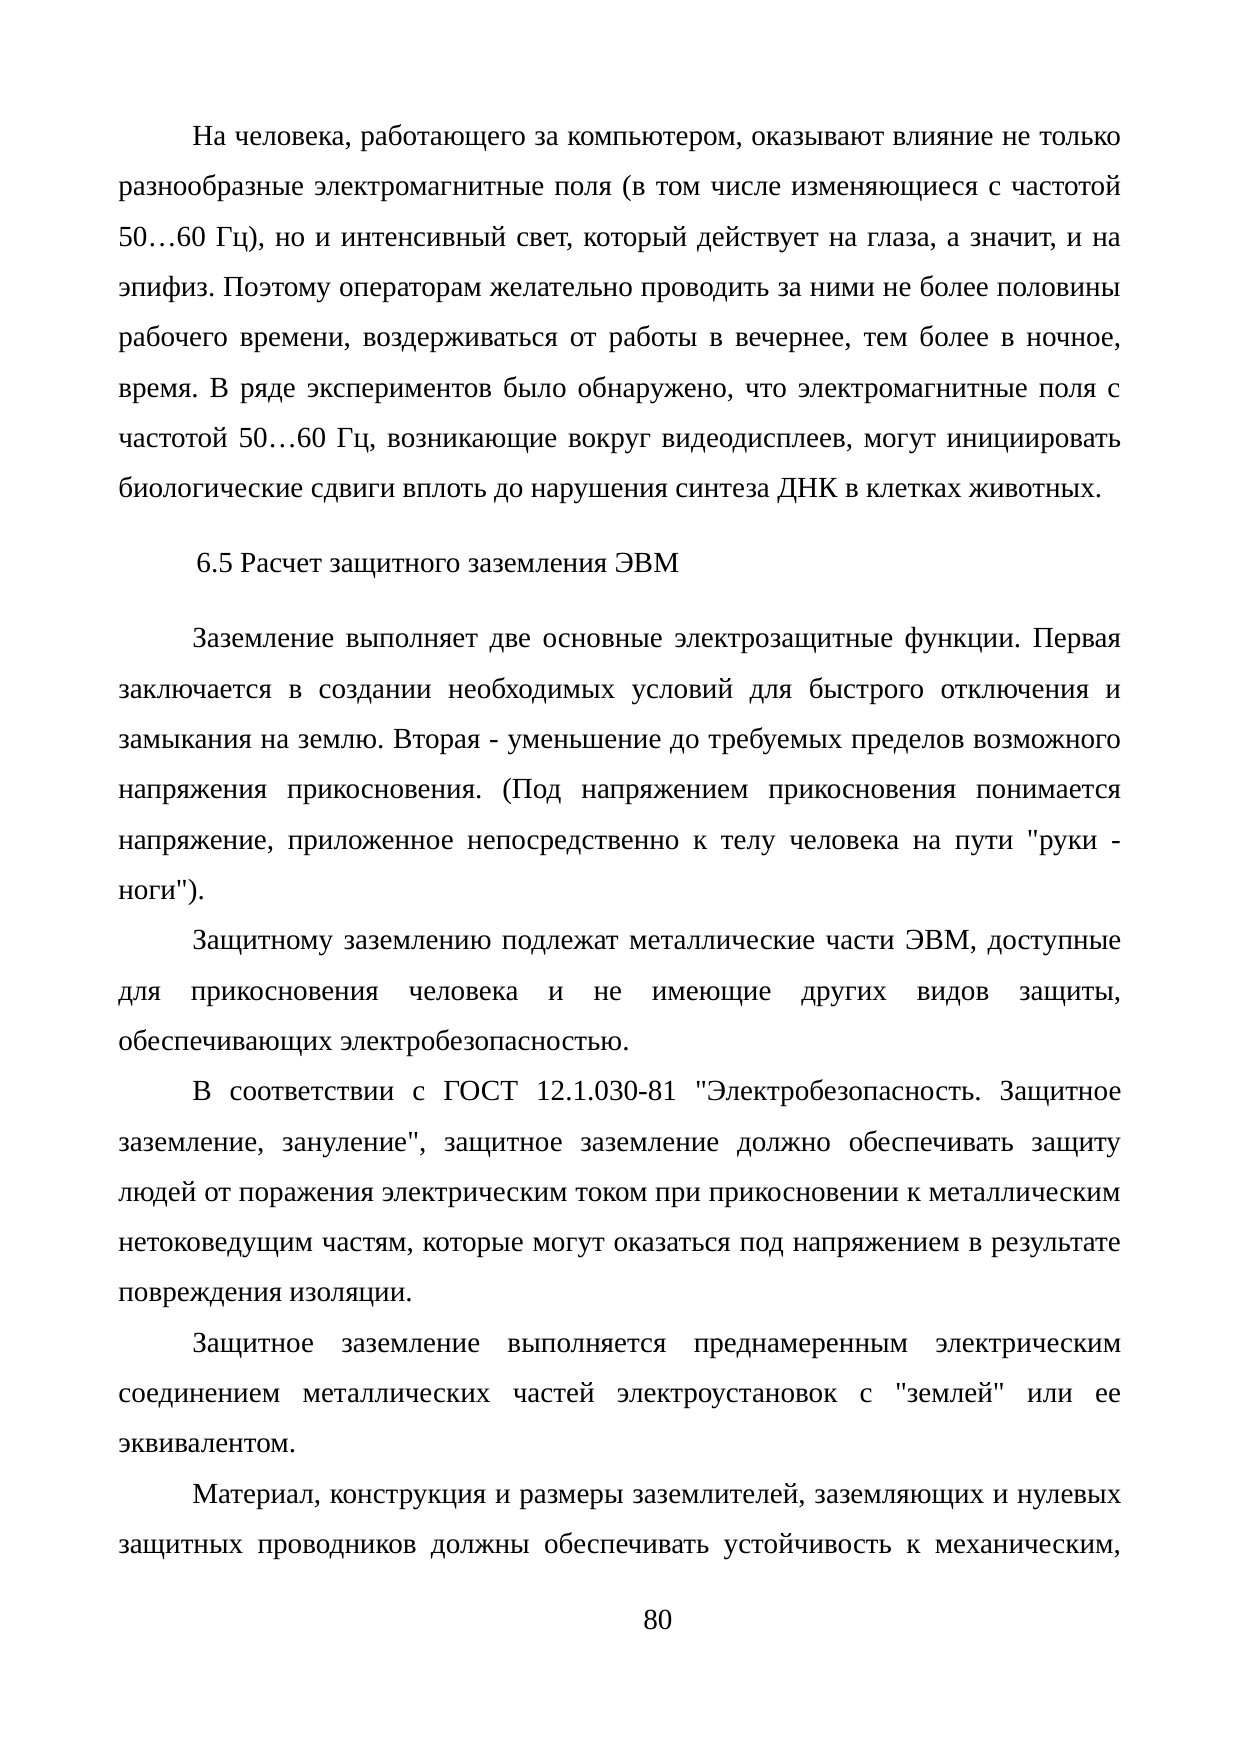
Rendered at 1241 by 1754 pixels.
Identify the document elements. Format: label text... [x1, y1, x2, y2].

subtitle Расчет защитного заземления ЭВМ [189, 545, 1122, 579]
text Защитное заземление выполняется преднамеренным электрическим соединением металлических частей электроустановок с "землей" или ее эквивалентом. [118, 1325, 1122, 1459]
text В соответствии с ГОСТ 12.1.030-81 "Электробезопасность. Защитное заземление, зануление", защитное заземление должно обеспечивать защиту людей от поражения электрическим током при прикосновении к металлическим нетоковедущим частям, которые могут оказаться под напряжением в результате повреждения изоляции. [118, 1073, 1122, 1308]
text Защитному заземлению подлежат металлические части ЭВМ, доступные для прикосновения человека и не имеющие других видов защиты, обеспечивающих электробезопасностью. [118, 922, 1122, 1057]
text На человека, работающего за компьютером, оказывают влияние не только разнообразные электромагнитные поля (в том числе изменяющиеся с частотой 50…60 Гц), но и интенсивный свет, который действует на глаза, а значит, и на эпифиз. Поэтому операторам желательно проводить за ними не более половины рабочего времени, воздерживаться от работы в вечернее, тем более в ночное, время. В ряде экспериментов было обнаружено, что электромагнитные поля с частотой 50…60 Гц, возникающие вокруг видеодисплеев, могут инициировать биологические сдвиги вплоть до нарушения синтеза ДНК в клетках животных. [118, 118, 1122, 504]
text Материал, конструкция и размеры заземлителей, заземляющих и нулевых защитных проводников должны обеспечивать устойчивость к механическим, [118, 1476, 1122, 1560]
text Заземление выполняет две основные электрозащитные функции. Первая заключается в создании необходимых условий для быстрого отключения и замыкания на землю. Вторая - уменьшение до требуемых пределов возможного напряжения прикосновения. (Под напряжением прикосновения понимается напряжение, приложенное непосредственно к телу человека на пути "руки - ноги"). [118, 621, 1122, 906]
